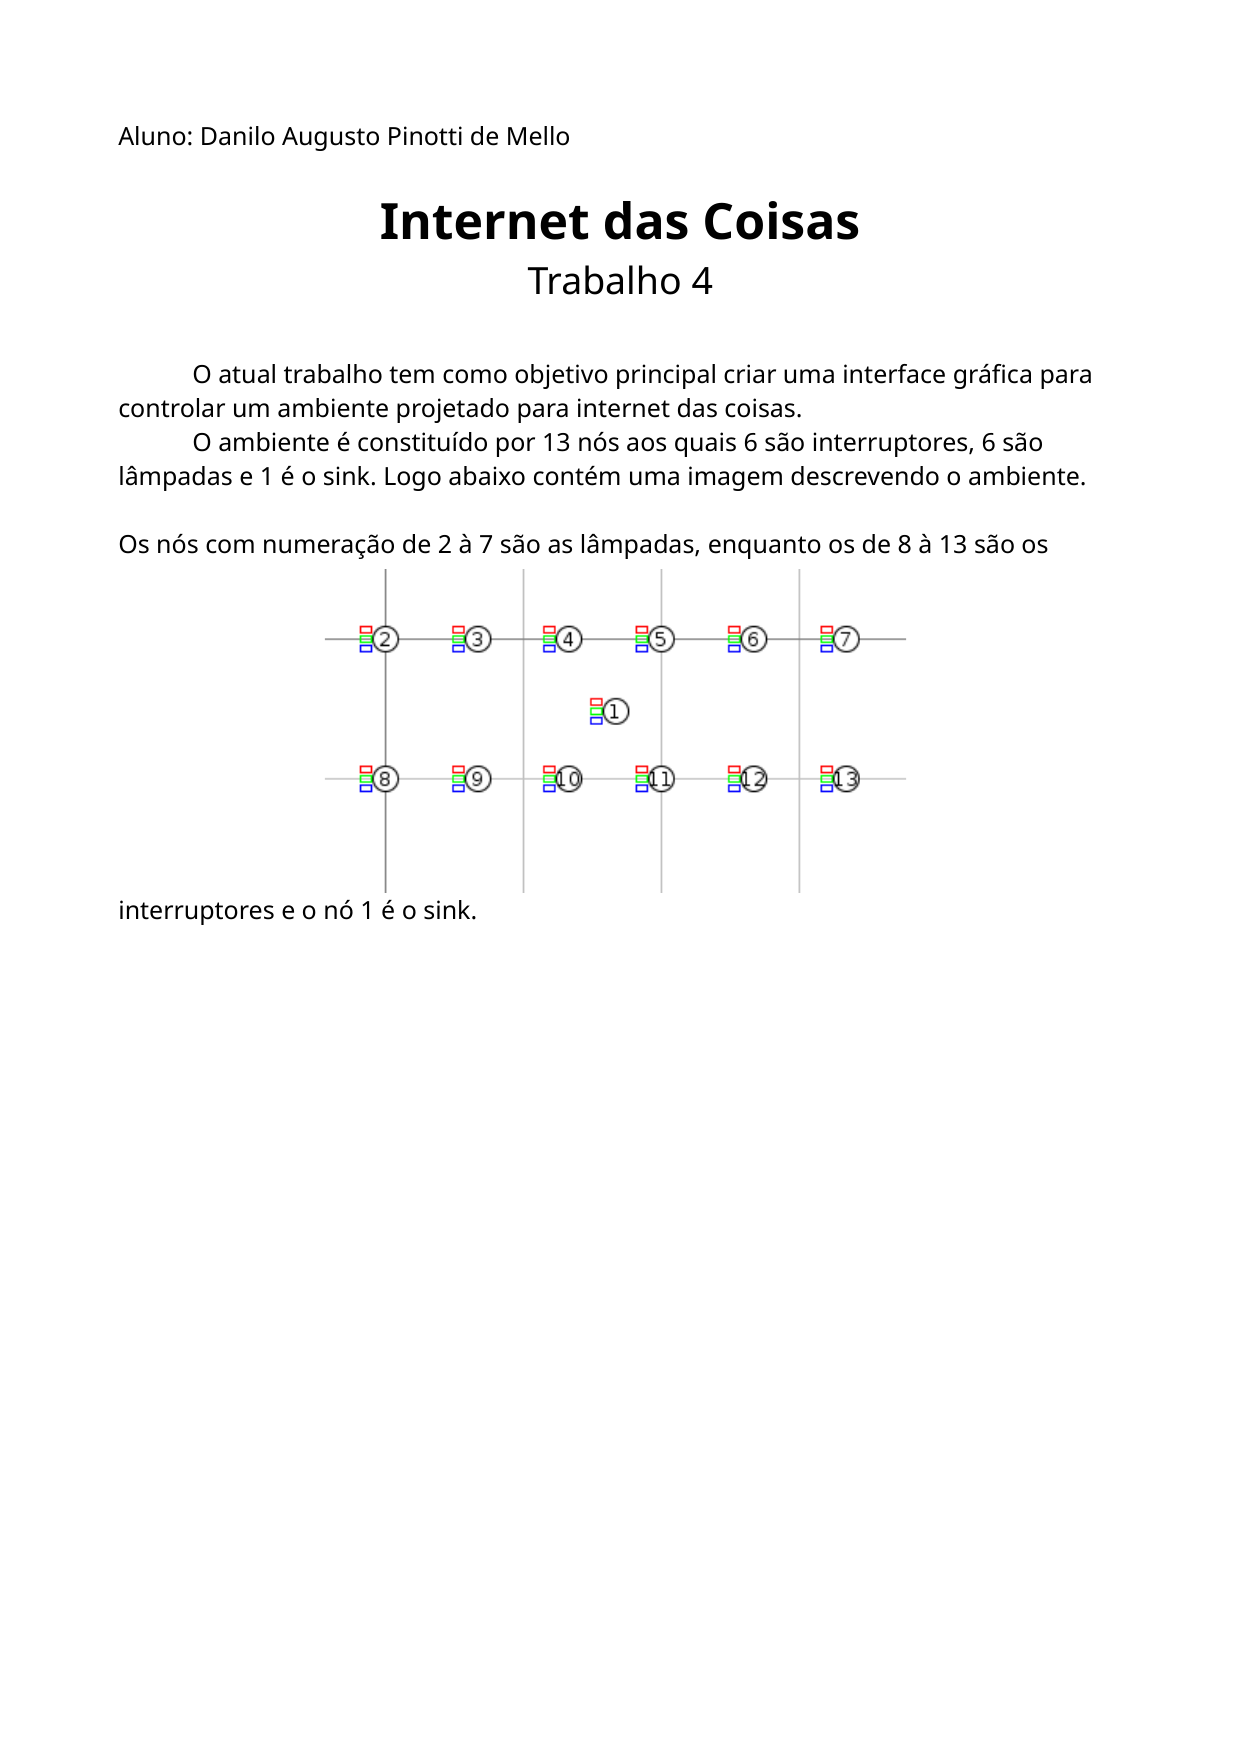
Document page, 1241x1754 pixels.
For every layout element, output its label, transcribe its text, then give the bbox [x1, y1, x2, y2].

text Os nós com numeração de 2 à 7 são as lâmpadas, enquanto os de 8 à 13 são os interruptores e o nó 1 é o sink. [118, 527, 1122, 927]
text Internet das Coisas [118, 186, 1122, 254]
text Aluno: Danilo Augusto Pinotti de Mello [118, 118, 1122, 152]
text Trabalho 4 [118, 254, 1122, 305]
text O atual trabalho tem como objetivo principal criar uma interface gráfica para controlar um ambiente projetado para internet das coisas. [118, 356, 1122, 424]
text O ambiente é constituído por 13 nós aos quais 6 são interruptores, 6 são lâmpadas e 1 é o sink. Logo abaixo contém uma imagem descrevendo o ambiente. [118, 424, 1122, 493]
picture [324, 569, 907, 893]
